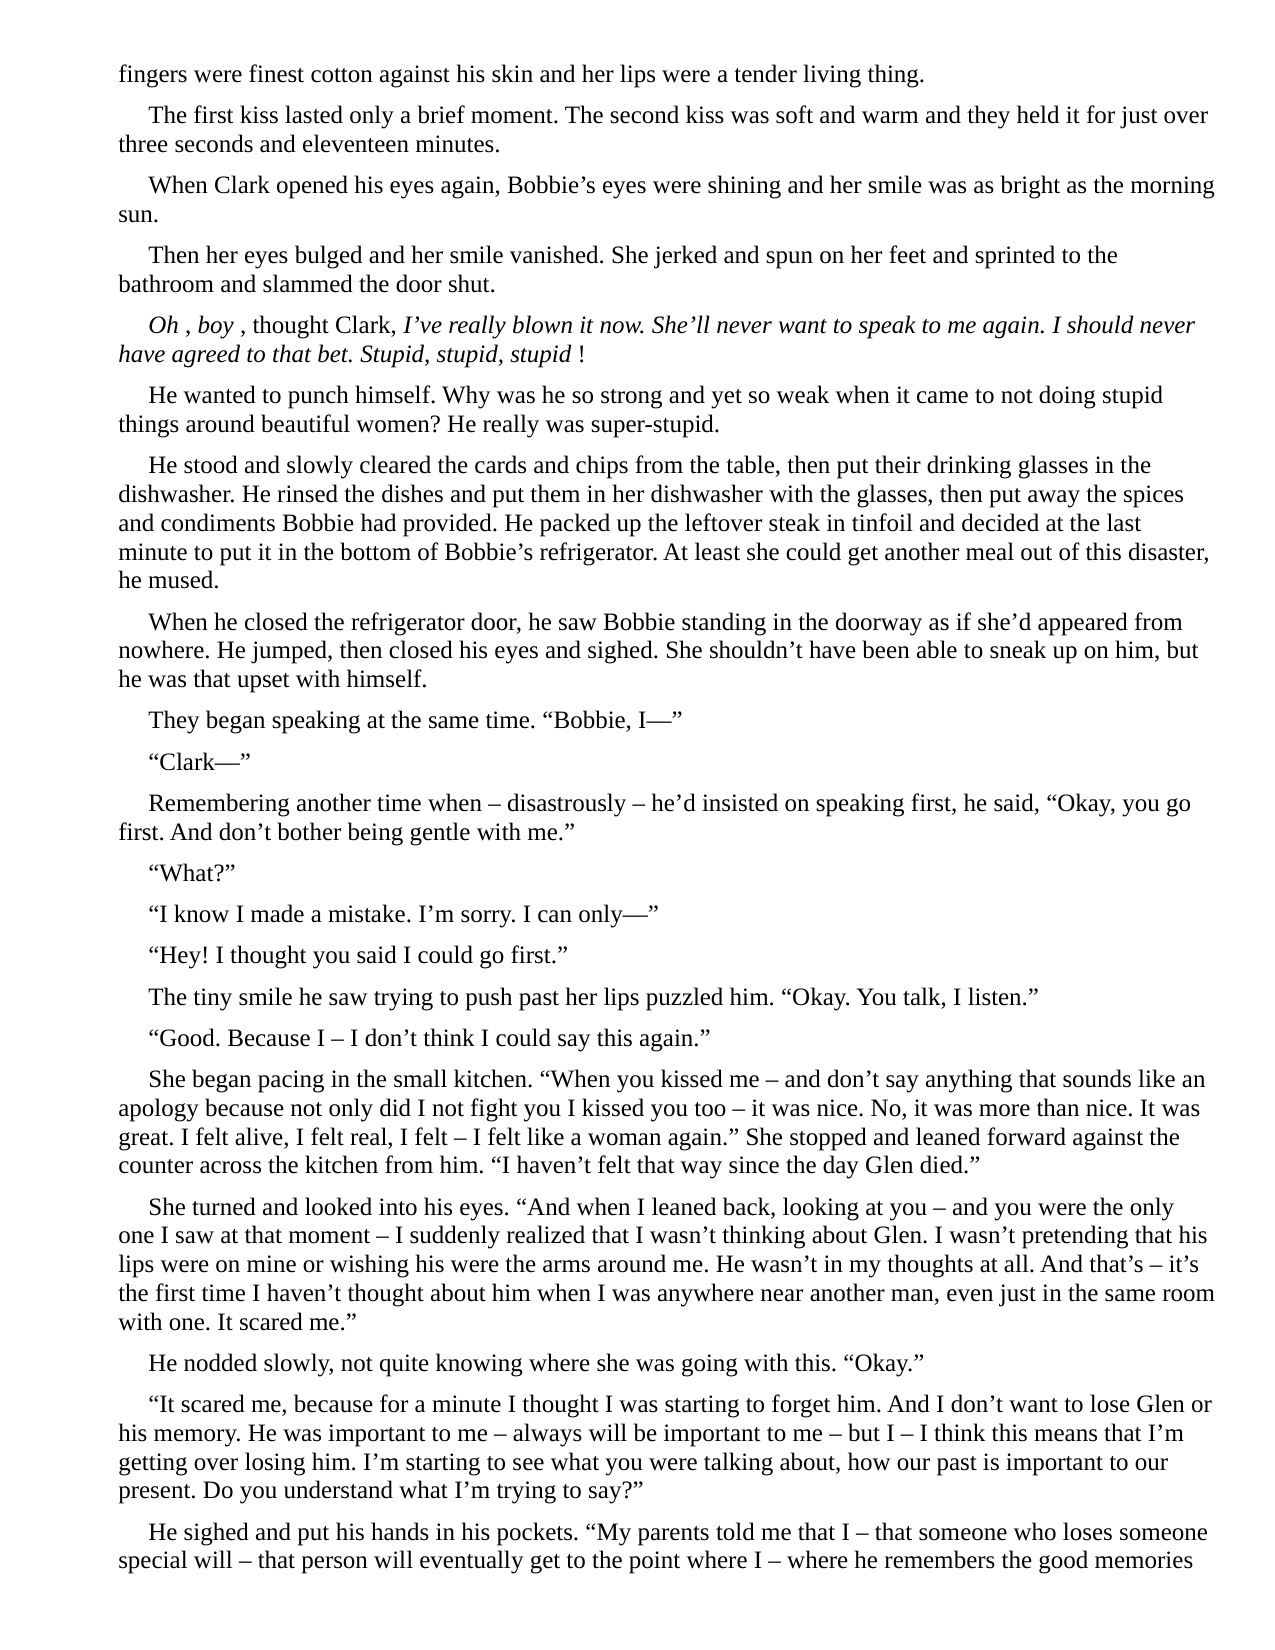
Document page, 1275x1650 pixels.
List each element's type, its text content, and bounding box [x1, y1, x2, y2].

text They began speaking at the same time. “Bobbie, I—” [118, 705, 1216, 734]
text He stood and slowly cleared the cards and chips from the table, then put their drinking glasses in the dishwasher. He rinsed the dishes and put them in her dishwasher with the glasses, then put away the spices and condiments Bobbie had provided. He packed up the leftover steak in tinfoil and decided at the last minute to put it in the bottom of Bobbie’s refrigerator. At least she could get another meal out of this disaster, he mused. [118, 450, 1216, 594]
text The first kiss lasted only a brief moment. The second kiss was soft and warm and they held it for just over three seconds and eleventeen minutes. [118, 100, 1216, 158]
text fingers were finest cotton against his skin and her lips were a tender living thing. [118, 59, 1216, 88]
text “Good. Because I – I don’t think I could say this again.” [118, 1023, 1216, 1052]
text She turned and looked into his eyes. “And when I leaned back, looking at you – and you were the only one I saw at that moment – I suddenly realized that I wasn’t thinking about Glen. I wasn’t pretending that his lips were on mine or wishing his were the arms around me. He wasn’t in my thoughts at all. And that’s – it’s the first time I haven’t thought about him when I was anywhere near another man, even just in the same room with one. It scared me.” [118, 1192, 1216, 1335]
text Remembering another time when – disastrously – he’d insisted on speaking first, he said, “Okay, you go first. And don’t bother being gentle with me.” [118, 788, 1216, 845]
text “It scared me, because for a minute I thought I was starting to forget him. And I don’t want to lose Glen or his memory. He was important to me – always will be important to me – but I – I think this means that I’m getting over losing him. I’m starting to see what you were talking about, how our past is important to our present. Do you understand what I’m trying to say?” [118, 1389, 1216, 1504]
text He nodded slowly, not quite knowing where she was going with this. “Okay.” [118, 1348, 1216, 1377]
text She began pacing in the small kitchen. “When you kissed me – and don’t say anything that sounds like an apology because not only did I not fight you I kissed you too – it was nice. No, it was more than nice. It was great. I felt alive, I felt real, I felt – I felt like a woman again.” She stopped and leaned forward against the counter across the kitchen from him. “I haven’t felt that way since the day Glen died.” [118, 1064, 1216, 1179]
text Then her eyes bulged and her smile vanished. She jerked and spun on her feet and sprinted to the bathroom and slammed the door shut. [118, 240, 1216, 298]
text He sighed and put his hands in his pockets. “My parents told me that I – that someone who loses someone special will – that person will eventually get to the point where I – where he remembers the good memories [118, 1517, 1216, 1574]
text “Clark—” [118, 747, 1216, 775]
text “Hey! I thought you said I could go first.” [118, 940, 1216, 969]
text Oh , boy , thought Clark, I’ve really blown it now. She’ll never want to speak to me again. I should never have agreed to that bet. Stupid, stupid, stupid ! [118, 310, 1216, 368]
text He wanted to punch himself. Why was he so strong and yet so weak when it came to not doing stupid things around beautiful women? He really was super-stupid. [118, 380, 1216, 438]
text “I know I made a mistake. I’m sorry. I can only—” [118, 899, 1216, 928]
text When Clark opened his eyes again, Bobbie’s eyes were shining and her smile was as bright as the morning sun. [118, 170, 1216, 228]
text The tiny smile he saw trying to push past her lips puzzled him. “Okay. You talk, I listen.” [118, 982, 1216, 1010]
text “What?” [118, 858, 1216, 887]
text When he closed the refrigerator door, he saw Bobbie standing in the doorway as if she’d appeared from nowhere. He jumped, then closed his eyes and sighed. She shouldn’t have been able to sneak up on him, but he was that upset with himself. [118, 607, 1216, 693]
